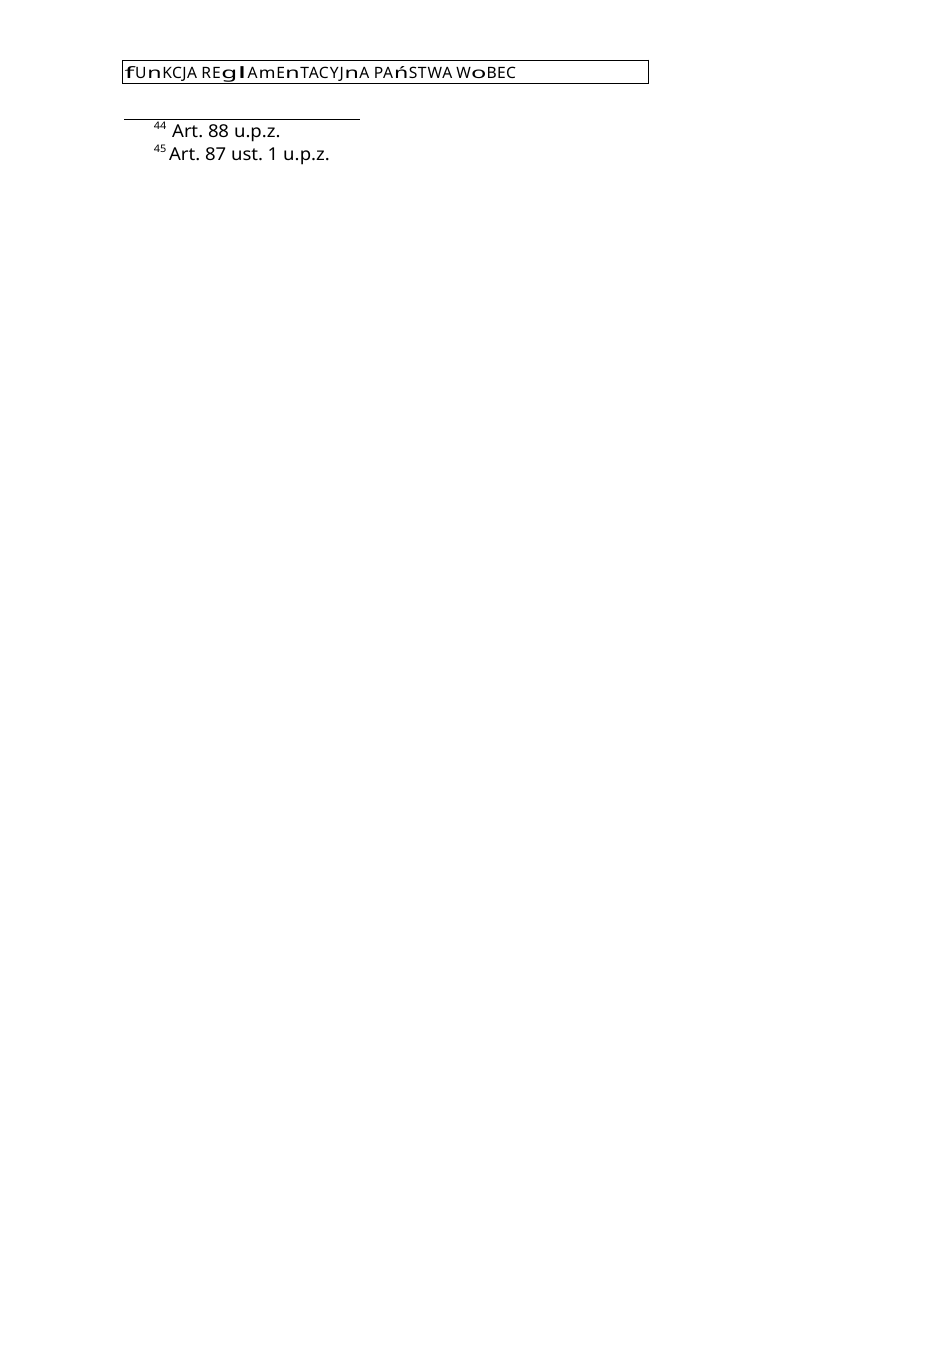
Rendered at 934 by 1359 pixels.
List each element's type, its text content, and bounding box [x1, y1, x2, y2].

text 44 Art. 88 u.p.z. [153, 120, 898, 142]
text 45 Art. 87 ust. 1 u.p.z. [153, 142, 898, 165]
